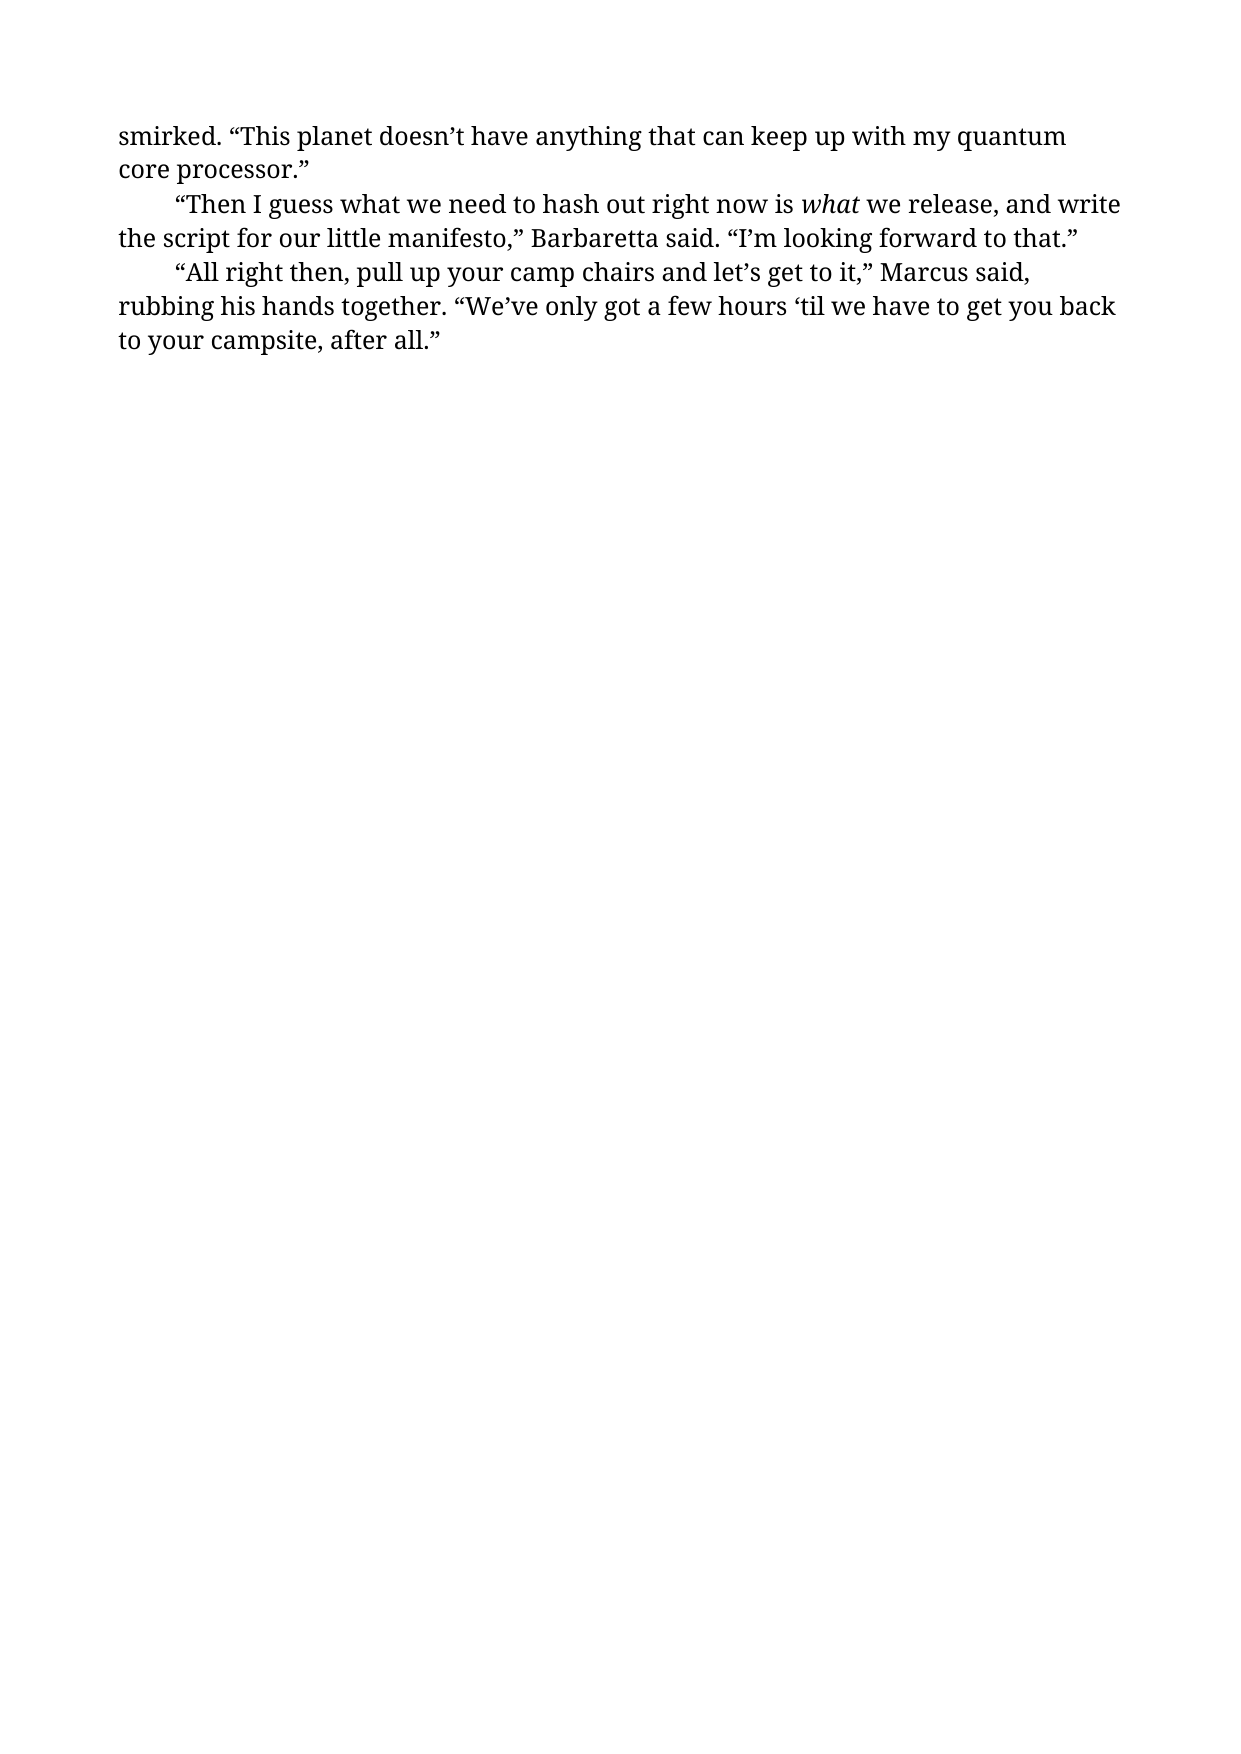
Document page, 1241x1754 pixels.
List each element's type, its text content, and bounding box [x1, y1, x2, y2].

text “All right then, pull up your camp chairs and let’s get to it,” Marcus said, rubbing his hands together. “We’ve only got a few hours ‘til we have to get you back to your campsite, after all.” [118, 254, 1122, 357]
text smirked. “This planet doesn’t have anything that can keep up with my quantum core processor.” [118, 118, 1122, 186]
text “Then I guess what we need to hash out right now is what we release, and write the script for our little manifesto,” Barbaretta said. “I’m looking forward to that.” [118, 186, 1122, 254]
